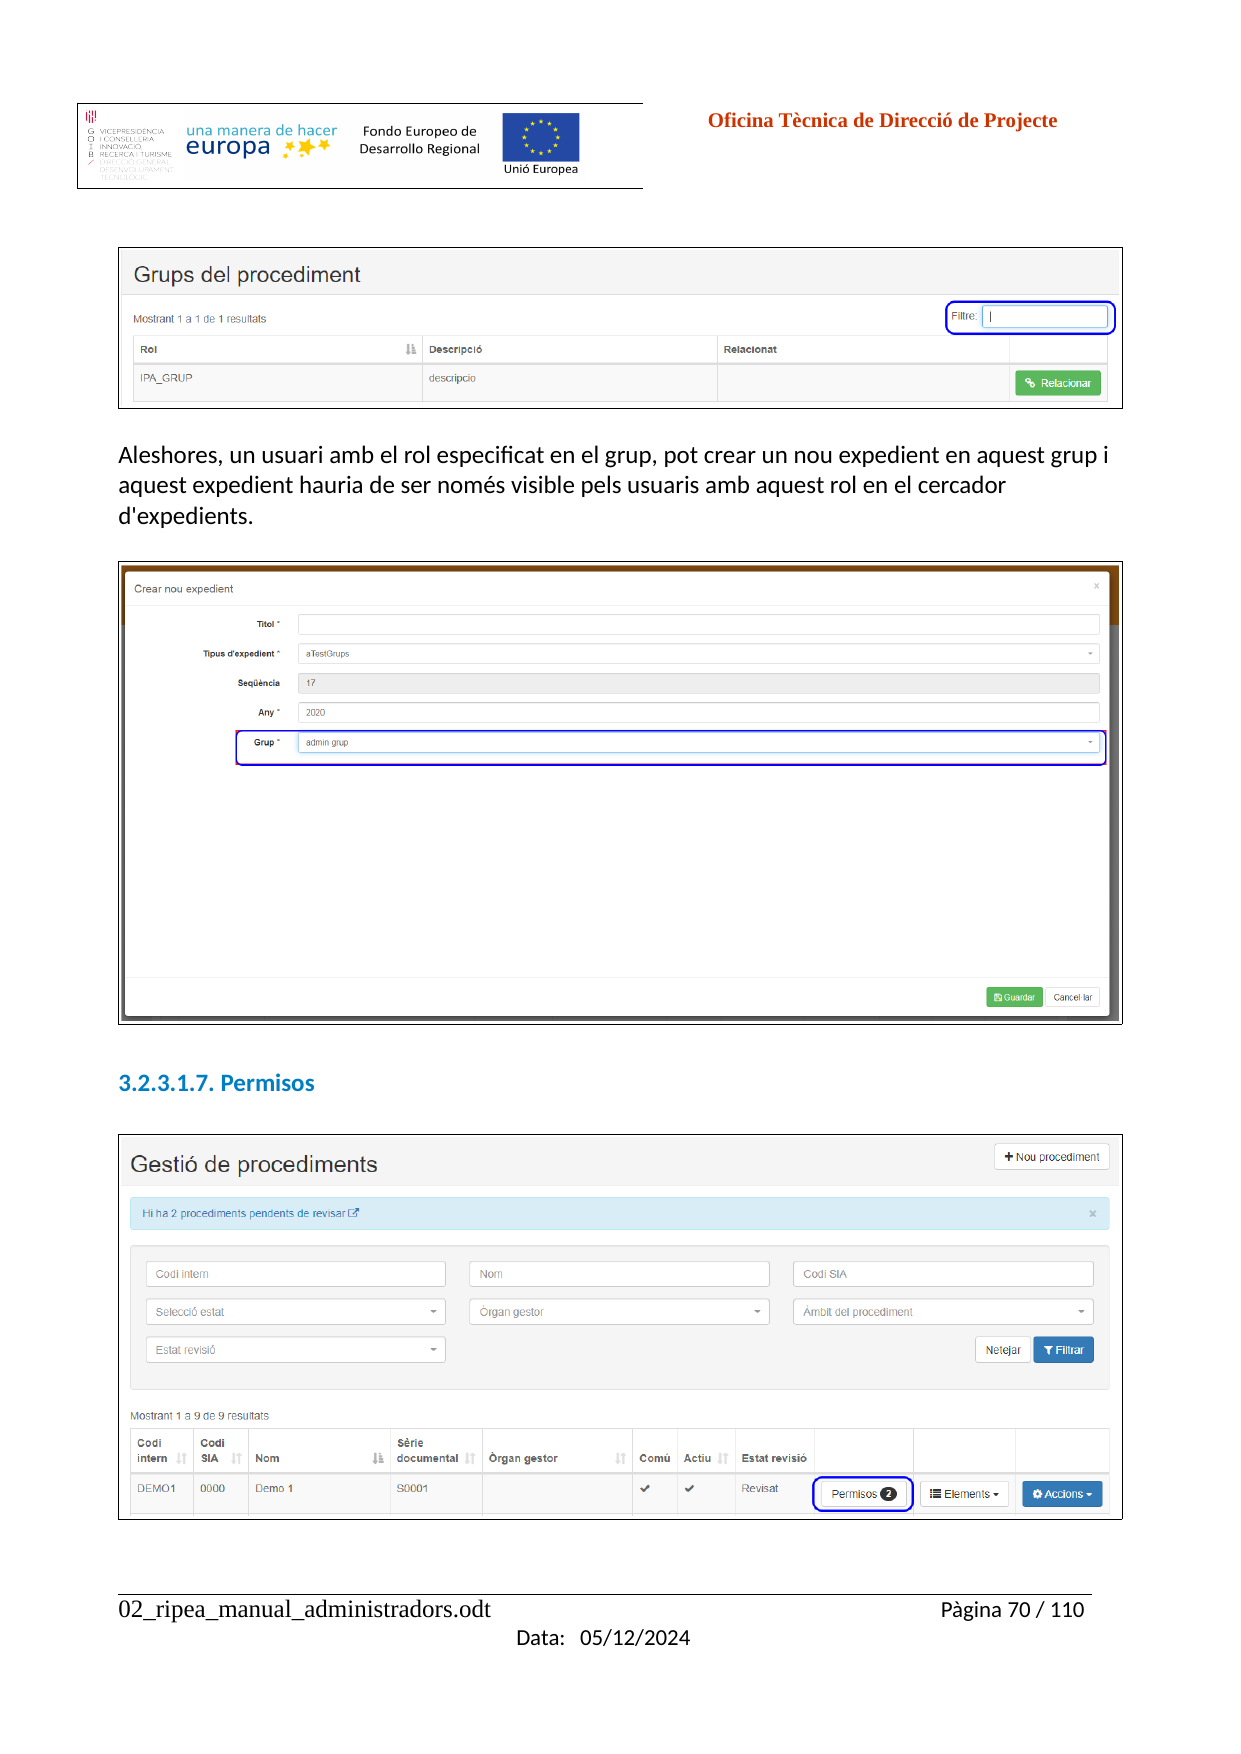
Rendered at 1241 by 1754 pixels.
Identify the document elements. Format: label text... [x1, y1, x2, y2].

picture [121, 1137, 1119, 1516]
picture [184, 108, 585, 182]
picture [121, 250, 1119, 406]
text Aleshores, un usuari amb el rol especificat en el grup, pot crear un nou expedient en aquest grup i aquest expedient hauria de ser només visible pels usuaris amb aquest rol en el cercador d'expedients. [118, 439, 1122, 531]
picture [82, 108, 178, 182]
subtitle 3.2.3.1.7. Permisos [118, 1067, 1122, 1097]
picture [121, 564, 1119, 1021]
